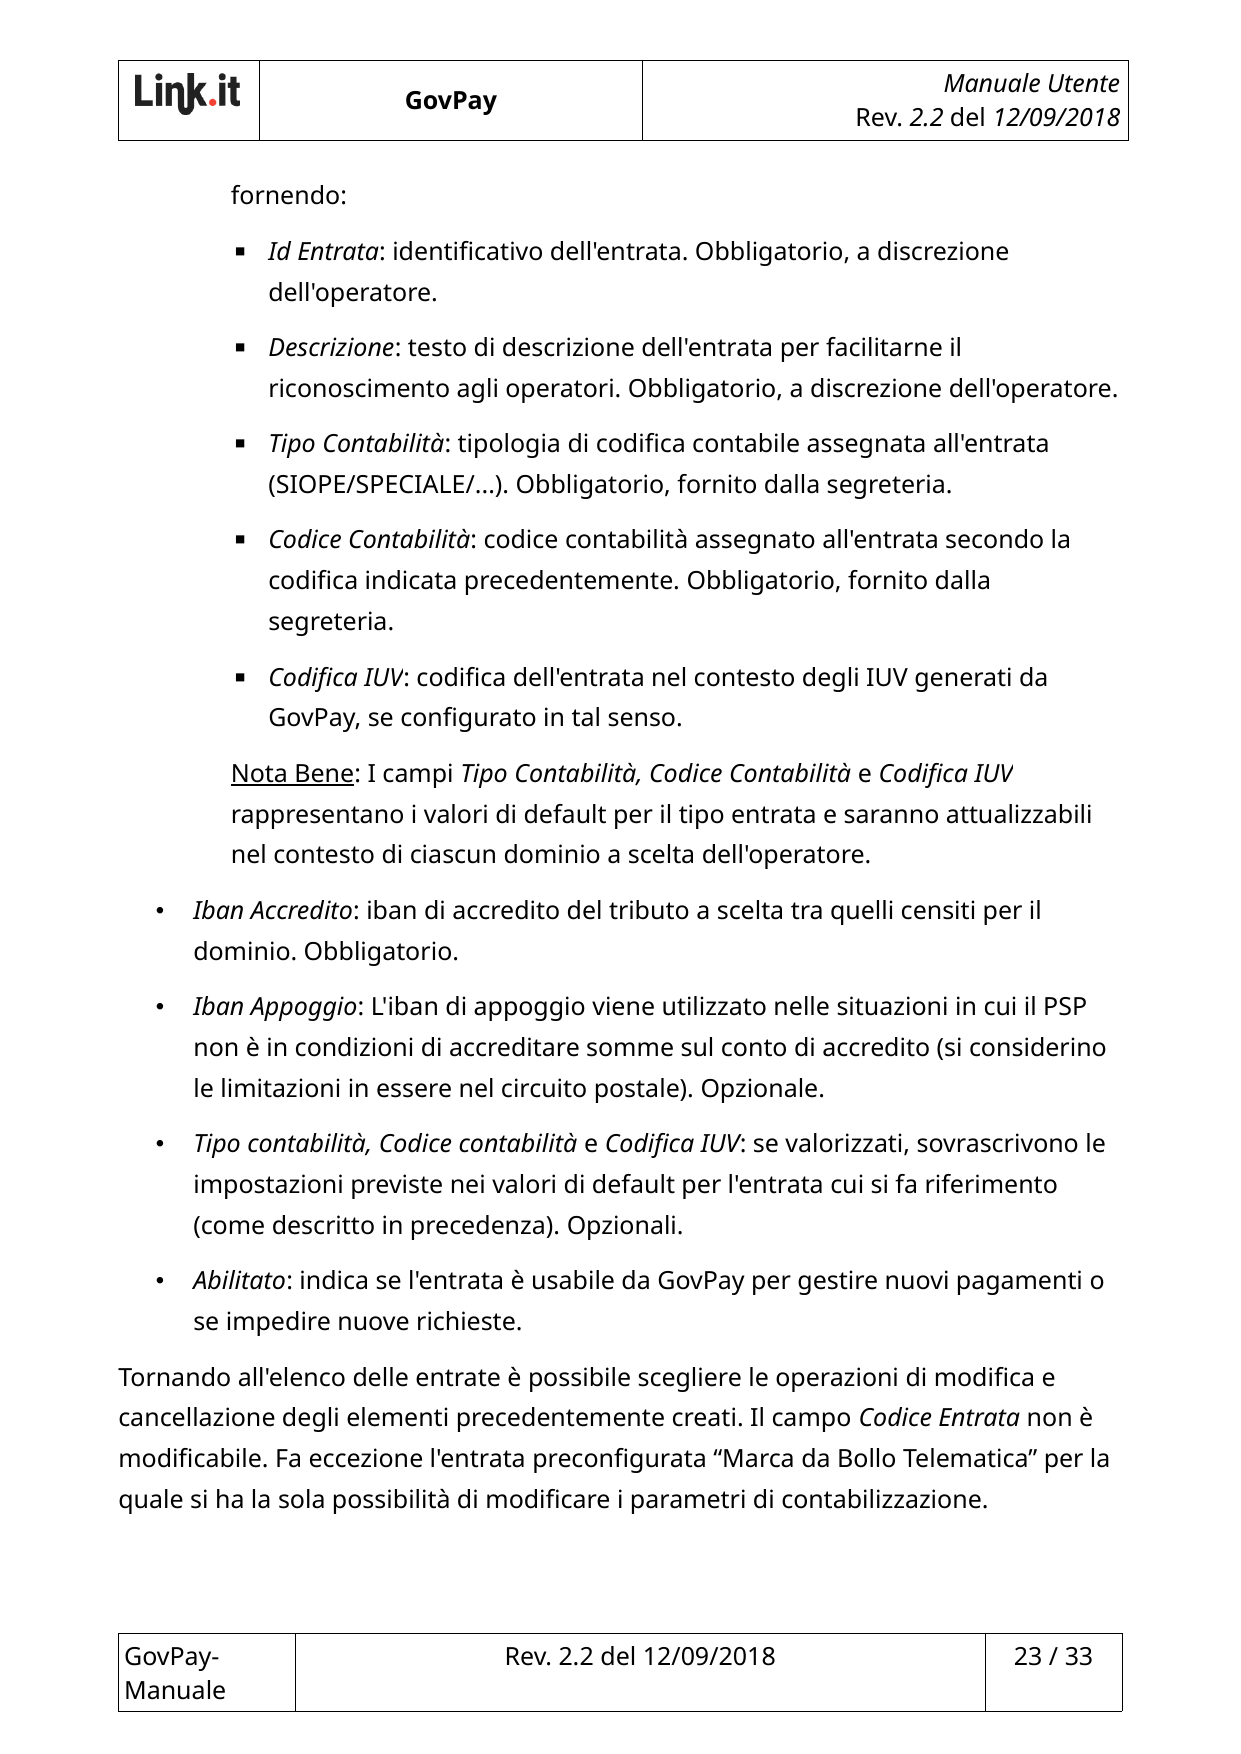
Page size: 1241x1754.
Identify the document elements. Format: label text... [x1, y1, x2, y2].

picture [123, 65, 254, 119]
list fornendo: [193, 178, 1122, 212]
list Codifica IUV: codifica dell'entrata nel contesto degli IUV generati da GovPay, se configurato in tal senso. [231, 659, 1122, 734]
list Descrizione: testo di descrizione dell'entrata per facilitarne il riconoscimento agli operatori. Obbligatorio, a discrezione dell'operatore. [231, 329, 1122, 404]
list Iban Appoggio: L'iban di appoggio viene utilizzato nelle situazioni in cui il PSP non è in condizioni di accreditare somme sul conto di accredito (si considerino le limitazioni in essere nel circuito postale). Opzionale. [156, 989, 1122, 1104]
list Nota Bene: I campi Tipo Contabilità, Codice Contabilità e Codifica IUV rappresentano i valori di default per il tipo entrata e saranno attualizzabili nel contesto di ciascun dominio a scelta dell'operatore. [193, 755, 1122, 871]
text Tornando all'elenco delle entrate è possibile scegliere le operazioni di modifica e cancellazione degli elementi precedentemente creati. Il campo Codice Entrata non è modificabile. Fa eccezione l'entrata preconfigurata “Marca da Bollo Telematica” per la quale si ha la sola possibilità di modificare i parametri di contabilizzazione. [118, 1359, 1122, 1516]
list Iban Accredito: iban di accredito del tributo a scelta tra quelli censiti per il dominio. Obbligatorio. [156, 892, 1122, 967]
list Id Entrata: identificativo dell'entrata. Obbligatorio, a discrezione dell'operatore. [231, 233, 1122, 308]
list Tipo Contabilità: tipologia di codifica contabile assegnata all'entrata (SIOPE/SPECIALE/...). Obbligatorio, fornito dalla segreteria. [231, 426, 1122, 501]
list Abilitato: indica se l'entrata è usabile da GovPay per gestire nuovi pagamenti o se impedire nuove richieste. [156, 1263, 1122, 1338]
list Codice Contabilità: codice contabilità assegnato all'entrata secondo la codifica indicata precedentemente. Obbligatorio, fornito dalla segreteria. [231, 522, 1122, 638]
list Tipo contabilità, Codice contabilità e Codifica IUV: se valorizzati, sovrascrivono le impostazioni previste nei valori di default per l'entrata cui si fa riferimento (come descritto in precedenza). Opzionali. [156, 1126, 1122, 1242]
